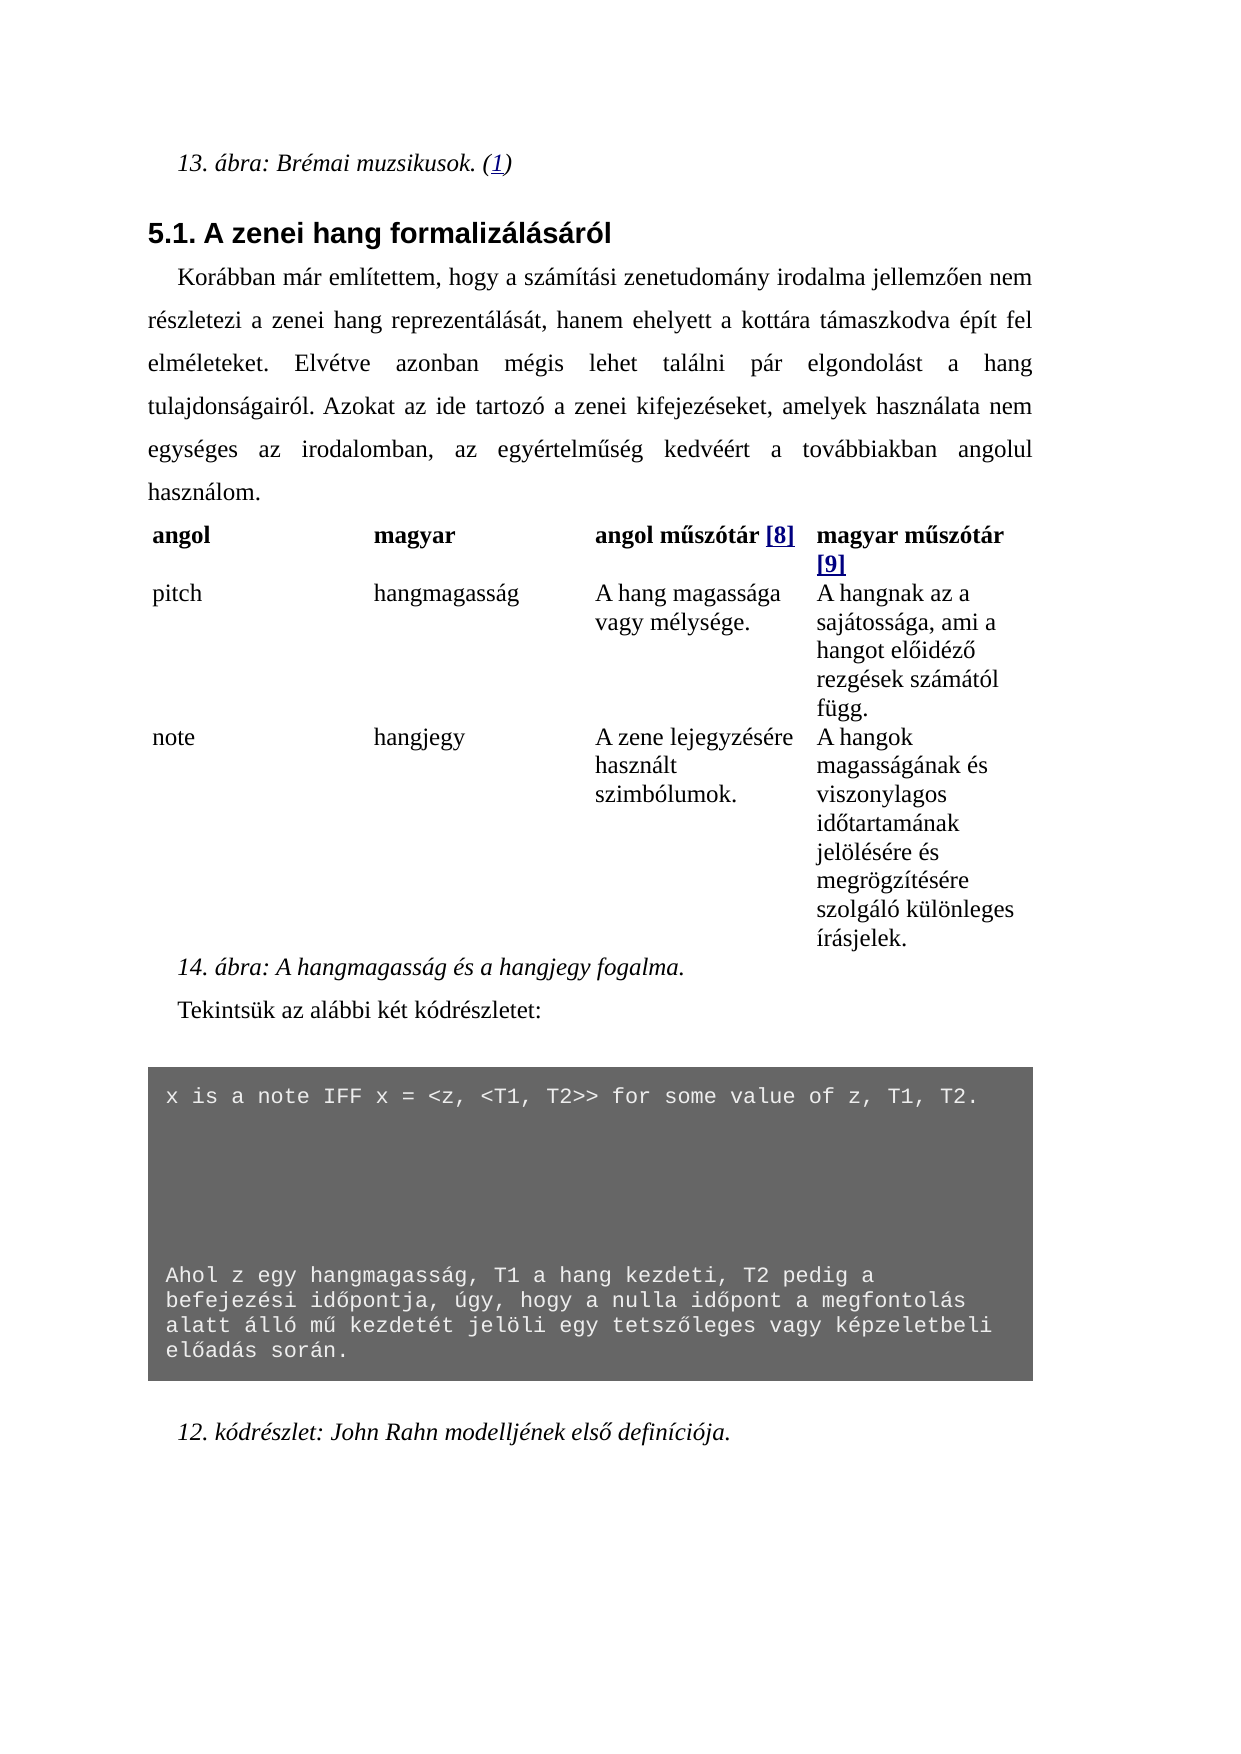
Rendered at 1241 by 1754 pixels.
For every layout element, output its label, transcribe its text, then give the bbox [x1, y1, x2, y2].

table_cell note [148, 722, 369, 952]
table_header angol műszótár [8] [591, 521, 812, 578]
subtitle 5.1. A zenei hang formalizálásáról [148, 216, 1033, 249]
text Tekintsük az alábbi két kódrészletet: [148, 995, 1033, 1024]
table_cell A hangnak az a sajátossága, ami a hangot előidéző rezgések számától függ. [812, 578, 1033, 722]
table_header magyar műszótár [9] [812, 521, 1033, 578]
text 13. ábra: Brémai muzsikusok. (1) [148, 148, 1033, 176]
table_header angol [148, 521, 369, 578]
text 14. ábra: A hangmagasság és a hangjegy fogalma. [148, 952, 1033, 981]
text Ahol z egy hangmagasság, T1 a hang kezdeti, T2 pedig a befejezési időpontja, úgy, hogy a nulla időpont a megfontolás alatt álló mű kezdetét jelöli egy tetszőleges vagy képzeletbeli előadás során. [148, 1247, 1033, 1381]
text x is a note IFF x = <z, <T1, T2>> for some value of z, T1, T2. [148, 1067, 1033, 1110]
table_cell hangjegy [369, 722, 591, 952]
text Korábban már említettem, hogy a számítási zenetudomány irodalma jellemzően nem részletezi a zenei hang reprezentálását, hanem ehelyett a kottára támaszkodva épít fel elméleteket. Elvétve azonban mégis lehet találni pár elgondolást a hang tulajdonságairól. Azokat az ide tartozó a zenei kifejezéseket, amelyek használata nem egységes az irodalomban, az egyértelműség kedvéért a továbbiakban angolul használom. [148, 262, 1033, 506]
table_cell A hangok magasságának és viszonylagos időtartamának jelölésére és megrögzítésére szolgáló különleges írásjelek. [812, 722, 1033, 952]
table_cell pitch [148, 578, 369, 722]
table_cell hangmagasság [369, 578, 591, 722]
table_cell A hang magassága vagy mélysége. [591, 578, 812, 722]
table_header magyar [369, 521, 591, 578]
text 12. kódrészlet: John Rahn modelljének első definíciója. [148, 1417, 1033, 1446]
table_cell A zene lejegyzésére használt szimbólumok. [591, 722, 812, 952]
